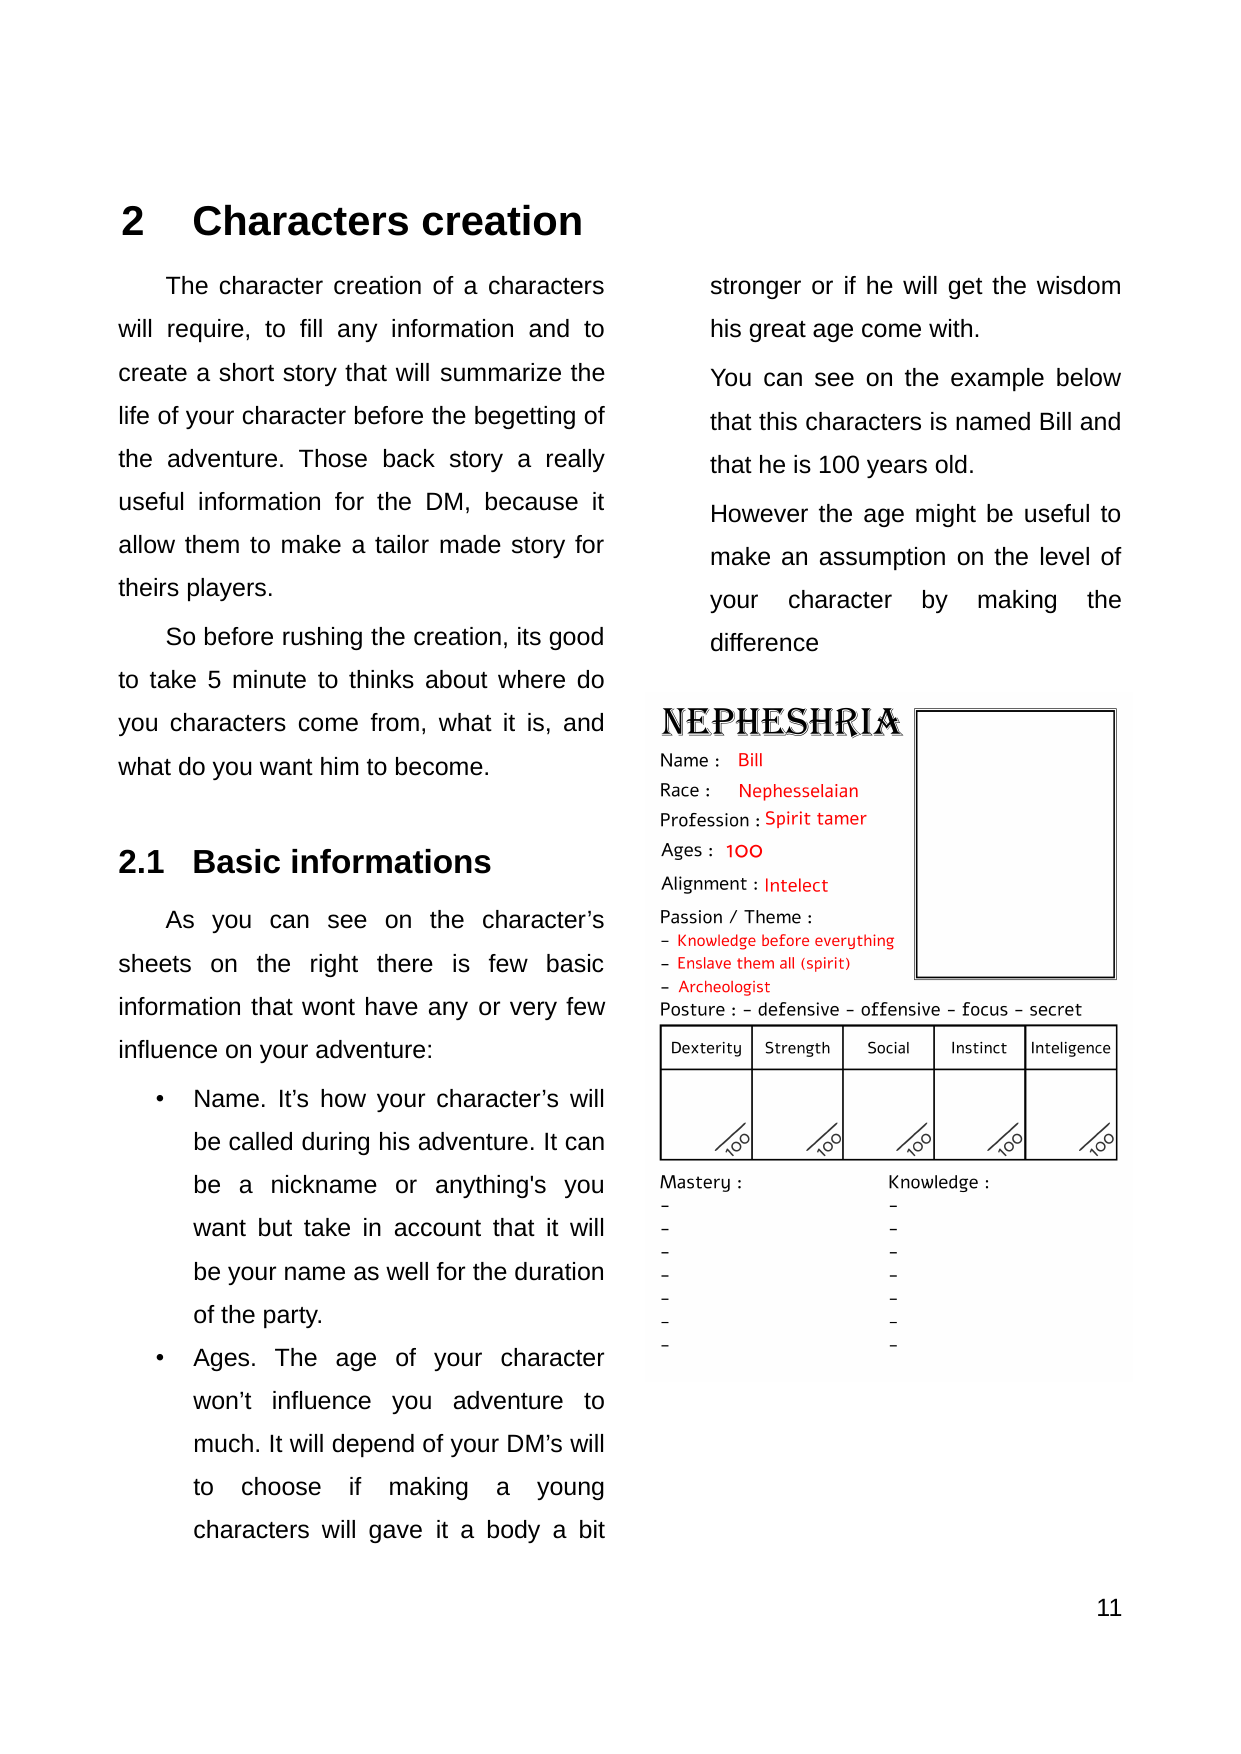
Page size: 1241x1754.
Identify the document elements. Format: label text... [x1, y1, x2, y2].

text As you can see on the character’s sheets on the right there is few basic information that wont have any or very few influence on your adventure: [118, 906, 605, 1064]
list However the age might be useful to make an assumption on the level of your character by making the difference [672, 499, 1122, 657]
text The character creation of a characters will require, to fill any information and to create a short story that will summarize the life of your character before the begetting of the adventure. Those back story a really useful information for the DM, because it allow them to make a tailor made story for theirs players. [118, 271, 605, 602]
list You can see on the example below that this characters is named Bill and that he is 100 years old. [672, 363, 1122, 478]
list stronger or if he will get the wisdom his great age come with. [672, 271, 1122, 343]
list Name. It’s how your character’s will be called during his adventure. It can be a nickname or anything's you want but take in account that it will be your name as well for the duration of the party. [156, 1084, 605, 1328]
picture [645, 692, 1133, 1382]
subtitle Characters creation [118, 193, 1122, 247]
text So before rushing the creation, its good to take 5 minute to thinks about where do you characters come from, what it is, and what do you want him to become. [118, 622, 605, 780]
list Ages. The age of your character won’t influence you adventure to much. It will depend of your DM’s will to choose if making a young characters will gave it a body a bit [156, 1343, 605, 1544]
subtitle Basic informations [118, 842, 605, 880]
